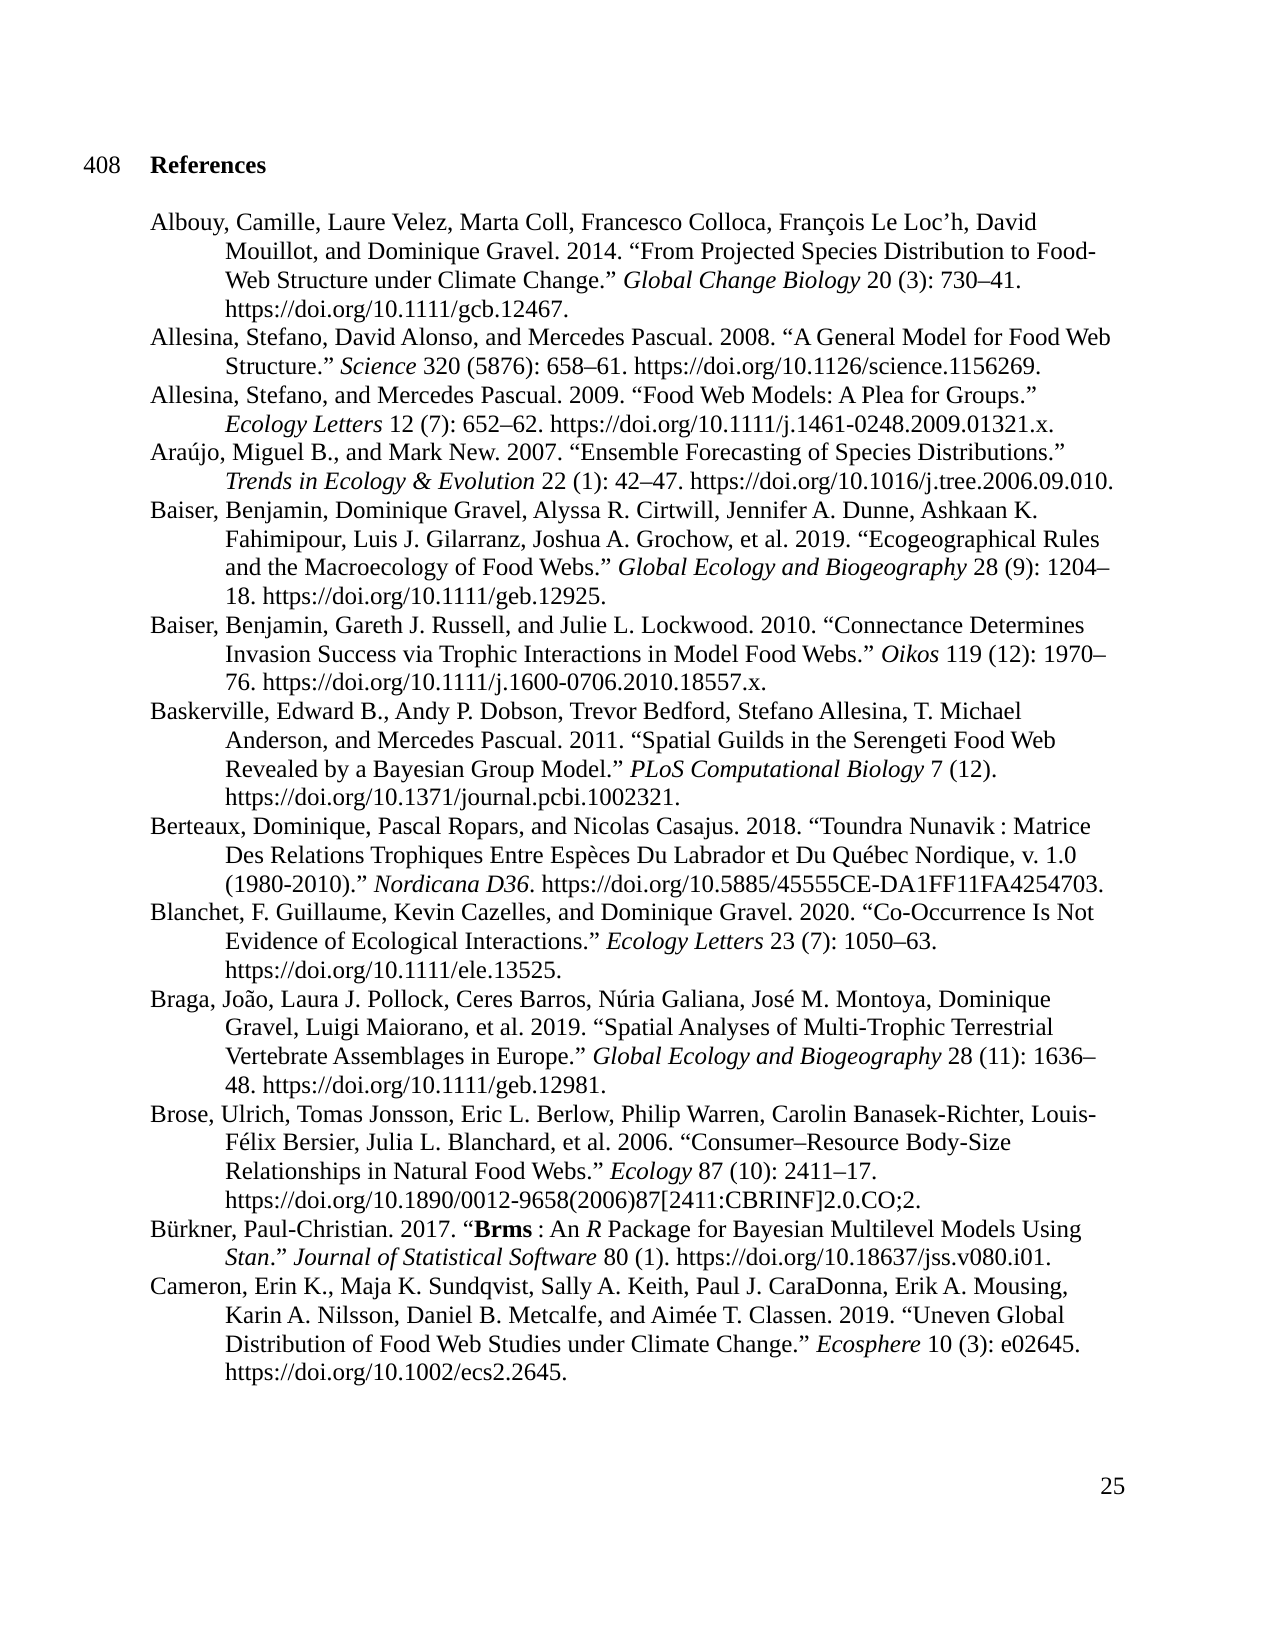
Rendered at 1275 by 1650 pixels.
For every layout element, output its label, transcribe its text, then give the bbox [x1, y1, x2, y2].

text Bürkner, Paul-Christian. 2017. “Brms : An R Package for Bayesian Multilevel Models Using Stan.” Journal of Statistical Software 80 (1). https://doi.org/10.18637/jss.v080.i01. [150, 1214, 1125, 1271]
text Albouy, Camille, Laure Velez, Marta Coll, Francesco Colloca, François Le Loc’h, David Mouillot, and Dominique Gravel. 2014. “From Projected Species Distribution to Food-Web Structure under Climate Change.” Global Change Biology 20 (3): 730–41. https://doi.org/10.1111/gcb.12467. [150, 207, 1125, 322]
text Berteaux, Dominique, Pascal Ropars, and Nicolas Casajus. 2018. “Toundra Nunavik : Matrice Des Relations Trophiques Entre Espèces Du Labrador et Du Québec Nordique, v. 1.0 (1980-2010).” Nordicana D36. https://doi.org/10.5885/45555CE-DA1FF11FA4254703. [150, 811, 1125, 897]
text Baiser, Benjamin, Dominique Gravel, Alyssa R. Cirtwill, Jennifer A. Dunne, Ashkaan K. Fahimipour, Luis J. Gilarranz, Joshua A. Grochow, et al. 2019. “Ecogeographical Rules and the Macroecology of Food Webs.” Global Ecology and Biogeography 28 (9): 1204–18. https://doi.org/10.1111/geb.12925. [150, 495, 1125, 610]
text Braga, João, Laura J. Pollock, Ceres Barros, Núria Galiana, José M. Montoya, Dominique Gravel, Luigi Maiorano, et al. 2019. “Spatial Analyses of Multi-Trophic Terrestrial Vertebrate Assemblages in Europe.” Global Ecology and Biogeography 28 (11): 1636–48. https://doi.org/10.1111/geb.12981. [150, 984, 1125, 1099]
text Araújo, Miguel B., and Mark New. 2007. “Ensemble Forecasting of Species Distributions.” Trends in Ecology & Evolution 22 (1): 42–47. https://doi.org/10.1016/j.tree.2006.09.010. [150, 437, 1125, 495]
text Allesina, Stefano, David Alonso, and Mercedes Pascual. 2008. “A General Model for Food Web Structure.” Science 320 (5876): 658–61. https://doi.org/10.1126/science.1156269. [150, 322, 1125, 380]
text Baiser, Benjamin, Gareth J. Russell, and Julie L. Lockwood. 2010. “Connectance Determines Invasion Success via Trophic Interactions in Model Food Webs.” Oikos 119 (12): 1970–76. https://doi.org/10.1111/j.1600-0706.2010.18557.x. [150, 610, 1125, 696]
text Brose, Ulrich, Tomas Jonsson, Eric L. Berlow, Philip Warren, Carolin Banasek-Richter, Louis-Félix Bersier, Julia L. Blanchard, et al. 2006. “Consumer–Resource Body-Size Relationships in Natural Food Webs.” Ecology 87 (10): 2411–17. https://doi.org/10.1890/0012-9658(2006)87[2411:CBRINF]2.0.CO;2. [150, 1099, 1125, 1214]
text References [150, 150, 1125, 179]
text Blanchet, F. Guillaume, Kevin Cazelles, and Dominique Gravel. 2020. “Co-Occurrence Is Not Evidence of Ecological Interactions.” Ecology Letters 23 (7): 1050–63. https://doi.org/10.1111/ele.13525. [150, 897, 1125, 984]
text Baskerville, Edward B., Andy P. Dobson, Trevor Bedford, Stefano Allesina, T. Michael Anderson, and Mercedes Pascual. 2011. “Spatial Guilds in the Serengeti Food Web Revealed by a Bayesian Group Model.” PLoS Computational Biology 7 (12). https://doi.org/10.1371/journal.pcbi.1002321. [150, 696, 1125, 811]
text Allesina, Stefano, and Mercedes Pascual. 2009. “Food Web Models: A Plea for Groups.” Ecology Letters 12 (7): 652–62. https://doi.org/10.1111/j.1461-0248.2009.01321.x. [150, 380, 1125, 437]
text Cameron, Erin K., Maja K. Sundqvist, Sally A. Keith, Paul J. CaraDonna, Erik A. Mousing, Karin A. Nilsson, Daniel B. Metcalfe, and Aimée T. Classen. 2019. “Uneven Global Distribution of Food Web Studies under Climate Change.” Ecosphere 10 (3): e02645. https://doi.org/10.1002/ecs2.2645. [150, 1271, 1125, 1386]
